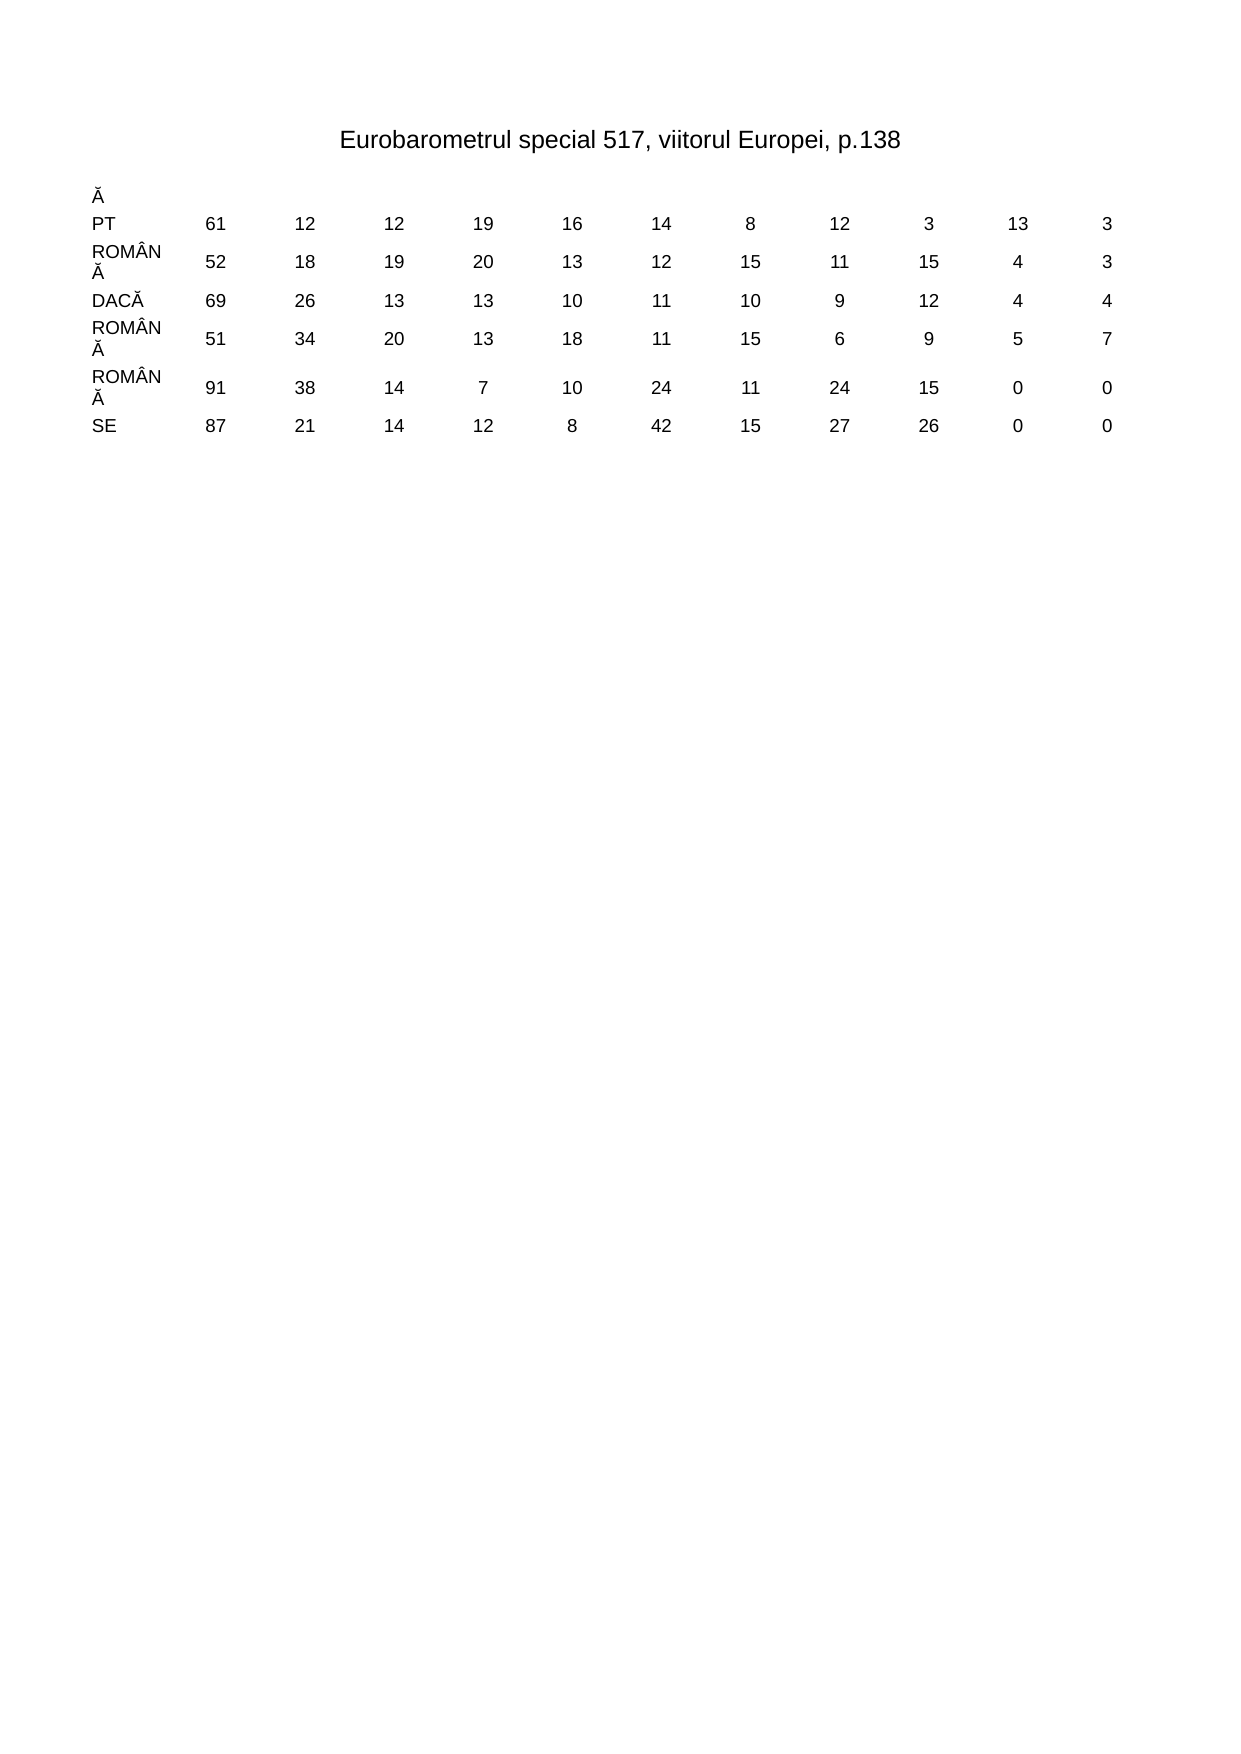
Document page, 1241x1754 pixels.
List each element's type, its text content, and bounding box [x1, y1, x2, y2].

table_cell 16 [528, 210, 617, 238]
table_cell [795, 183, 884, 210]
table_cell ROMÂNĂ [89, 238, 171, 287]
table_cell 3 [884, 210, 973, 238]
table_cell [349, 183, 438, 210]
table_cell 52 [171, 238, 260, 287]
table_cell 8 [706, 210, 795, 238]
table_cell 26 [884, 412, 973, 439]
table_cell 12 [884, 287, 973, 314]
table_cell 24 [617, 363, 706, 412]
table_cell 13 [349, 287, 438, 314]
table_cell 10 [528, 287, 617, 314]
table_cell 27 [795, 412, 884, 439]
table_cell DACĂ [89, 287, 171, 314]
table_cell 18 [260, 238, 349, 287]
table_cell 15 [706, 238, 795, 287]
table_cell 13 [439, 287, 527, 314]
table_cell 20 [349, 314, 438, 363]
table_cell 26 [260, 287, 349, 314]
table_cell 42 [617, 412, 706, 439]
table_cell 91 [171, 363, 260, 412]
table_cell Ă [89, 183, 171, 210]
table_cell 7 [439, 363, 527, 412]
table_cell 10 [528, 363, 617, 412]
table_cell 4 [1063, 287, 1152, 314]
table_cell 15 [706, 412, 795, 439]
table_cell 12 [617, 238, 706, 287]
table_cell 10 [706, 287, 795, 314]
table_cell 34 [260, 314, 349, 363]
table_cell [617, 183, 706, 210]
table_cell 21 [260, 412, 349, 439]
table_cell 20 [439, 238, 527, 287]
table_cell 13 [528, 238, 617, 287]
table_cell [973, 183, 1062, 210]
table_cell 61 [171, 210, 260, 238]
table_cell 13 [439, 314, 527, 363]
table_cell 11 [706, 363, 795, 412]
table_cell 18 [528, 314, 617, 363]
table_cell 69 [171, 287, 260, 314]
table_cell 87 [171, 412, 260, 439]
table_cell 14 [617, 210, 706, 238]
table_cell 19 [349, 238, 438, 287]
table_cell 5 [973, 314, 1062, 363]
table_cell [884, 183, 973, 210]
table_cell PT [89, 210, 171, 238]
table_cell 3 [1063, 210, 1152, 238]
table_cell 3 [1063, 238, 1152, 287]
table_cell 24 [795, 363, 884, 412]
table_cell 15 [884, 363, 973, 412]
table_cell 14 [349, 363, 438, 412]
table_cell 11 [795, 238, 884, 287]
table_cell 38 [260, 363, 349, 412]
table_cell 12 [260, 210, 349, 238]
table_cell 7 [1063, 314, 1152, 363]
table_cell 14 [349, 412, 438, 439]
table_cell 0 [973, 363, 1062, 412]
table_cell [706, 183, 795, 210]
table_cell 19 [439, 210, 527, 238]
table_cell 0 [973, 412, 1062, 439]
table_cell 12 [349, 210, 438, 238]
table_cell 9 [884, 314, 973, 363]
table_cell 15 [884, 238, 973, 287]
table_cell 6 [795, 314, 884, 363]
table_cell 12 [439, 412, 527, 439]
table_cell 4 [973, 238, 1062, 287]
table_cell 11 [617, 287, 706, 314]
table_cell [528, 183, 617, 210]
table_cell [1063, 183, 1152, 210]
table_cell SE [89, 412, 171, 439]
table_cell [260, 183, 349, 210]
table_cell 51 [171, 314, 260, 363]
table_cell 0 [1063, 412, 1152, 439]
table_cell ROMÂNĂ [89, 314, 171, 363]
table_cell 15 [706, 314, 795, 363]
table_cell [439, 183, 527, 210]
table_cell 13 [973, 210, 1062, 238]
table_cell 0 [1063, 363, 1152, 412]
table_cell ROMÂNĂ [89, 363, 171, 412]
table_cell [171, 183, 260, 210]
table_cell 4 [973, 287, 1062, 314]
table_cell 9 [795, 287, 884, 314]
table_cell 12 [795, 210, 884, 238]
table_cell 11 [617, 314, 706, 363]
table_cell 8 [528, 412, 617, 439]
